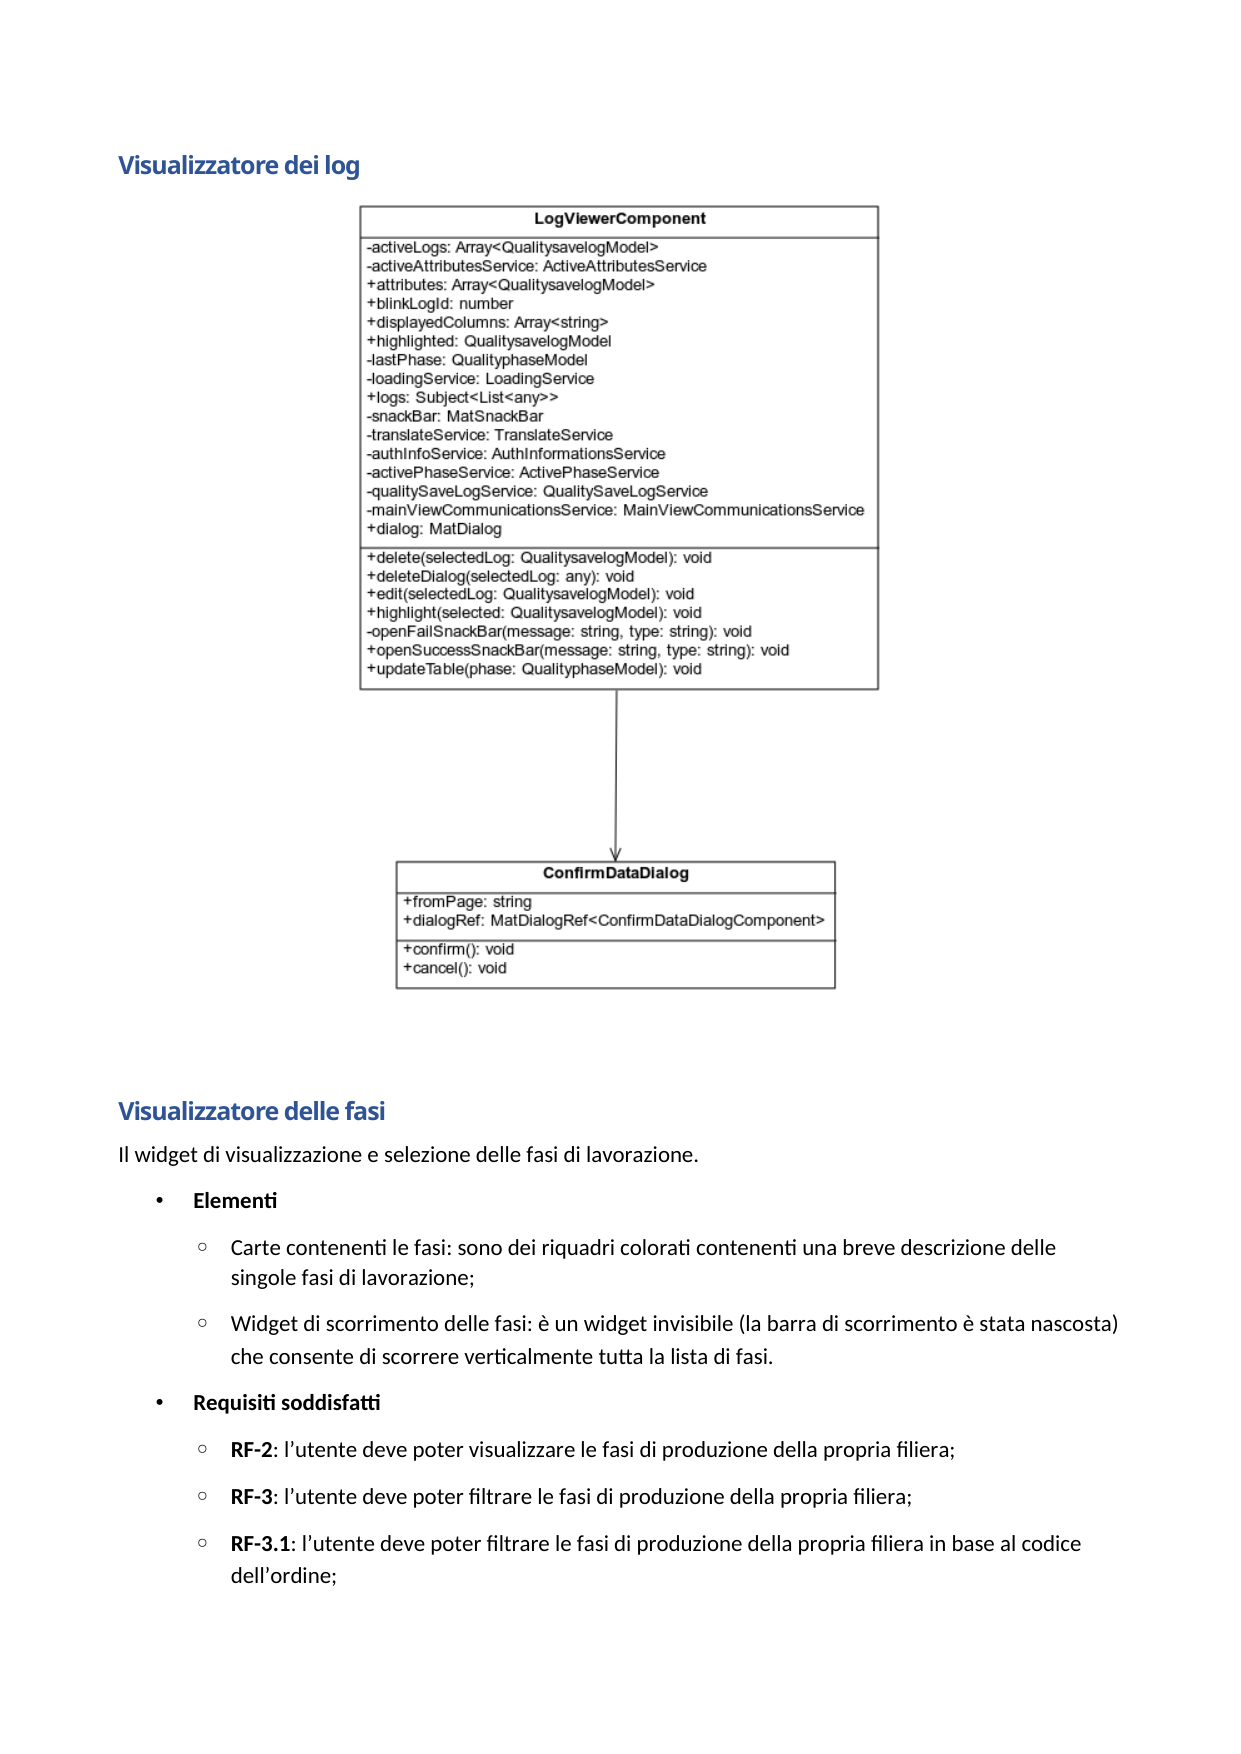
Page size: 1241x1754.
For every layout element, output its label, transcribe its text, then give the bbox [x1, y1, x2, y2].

list Widget di scorrimento delle fasi: è un widget invisibile (la barra di scorrimento è stata nascosta) che consente di scorrere verticalmente tutta la lista di fasi. [193, 1309, 1122, 1370]
list Requisiti soddisfatti [156, 1388, 1122, 1417]
picture [348, 194, 892, 1001]
text Il widget di visualizzazione e selezione delle fasi di lavorazione. [118, 1140, 1122, 1168]
list Carte contenenti le fasi: sono dei riquadri colorati contenenti una breve descrizione delle singole fasi di lavorazione; [193, 1233, 1122, 1291]
list Elementi [156, 1187, 1122, 1214]
subtitle Visualizzatore dei log [118, 148, 1122, 182]
list RF-2: l’utente deve poter visualizzare le fasi di produzione della propria filiera; [193, 1435, 1122, 1463]
list RF-3.1: l’utente deve poter filtrare le fasi di produzione della propria filiera in base al codice dell’ordine; [193, 1529, 1122, 1589]
list RF-3: l’utente deve poter filtrare le fasi di produzione della propria filiera; [193, 1482, 1122, 1510]
subtitle Visualizzatore delle fasi [118, 1093, 1122, 1127]
